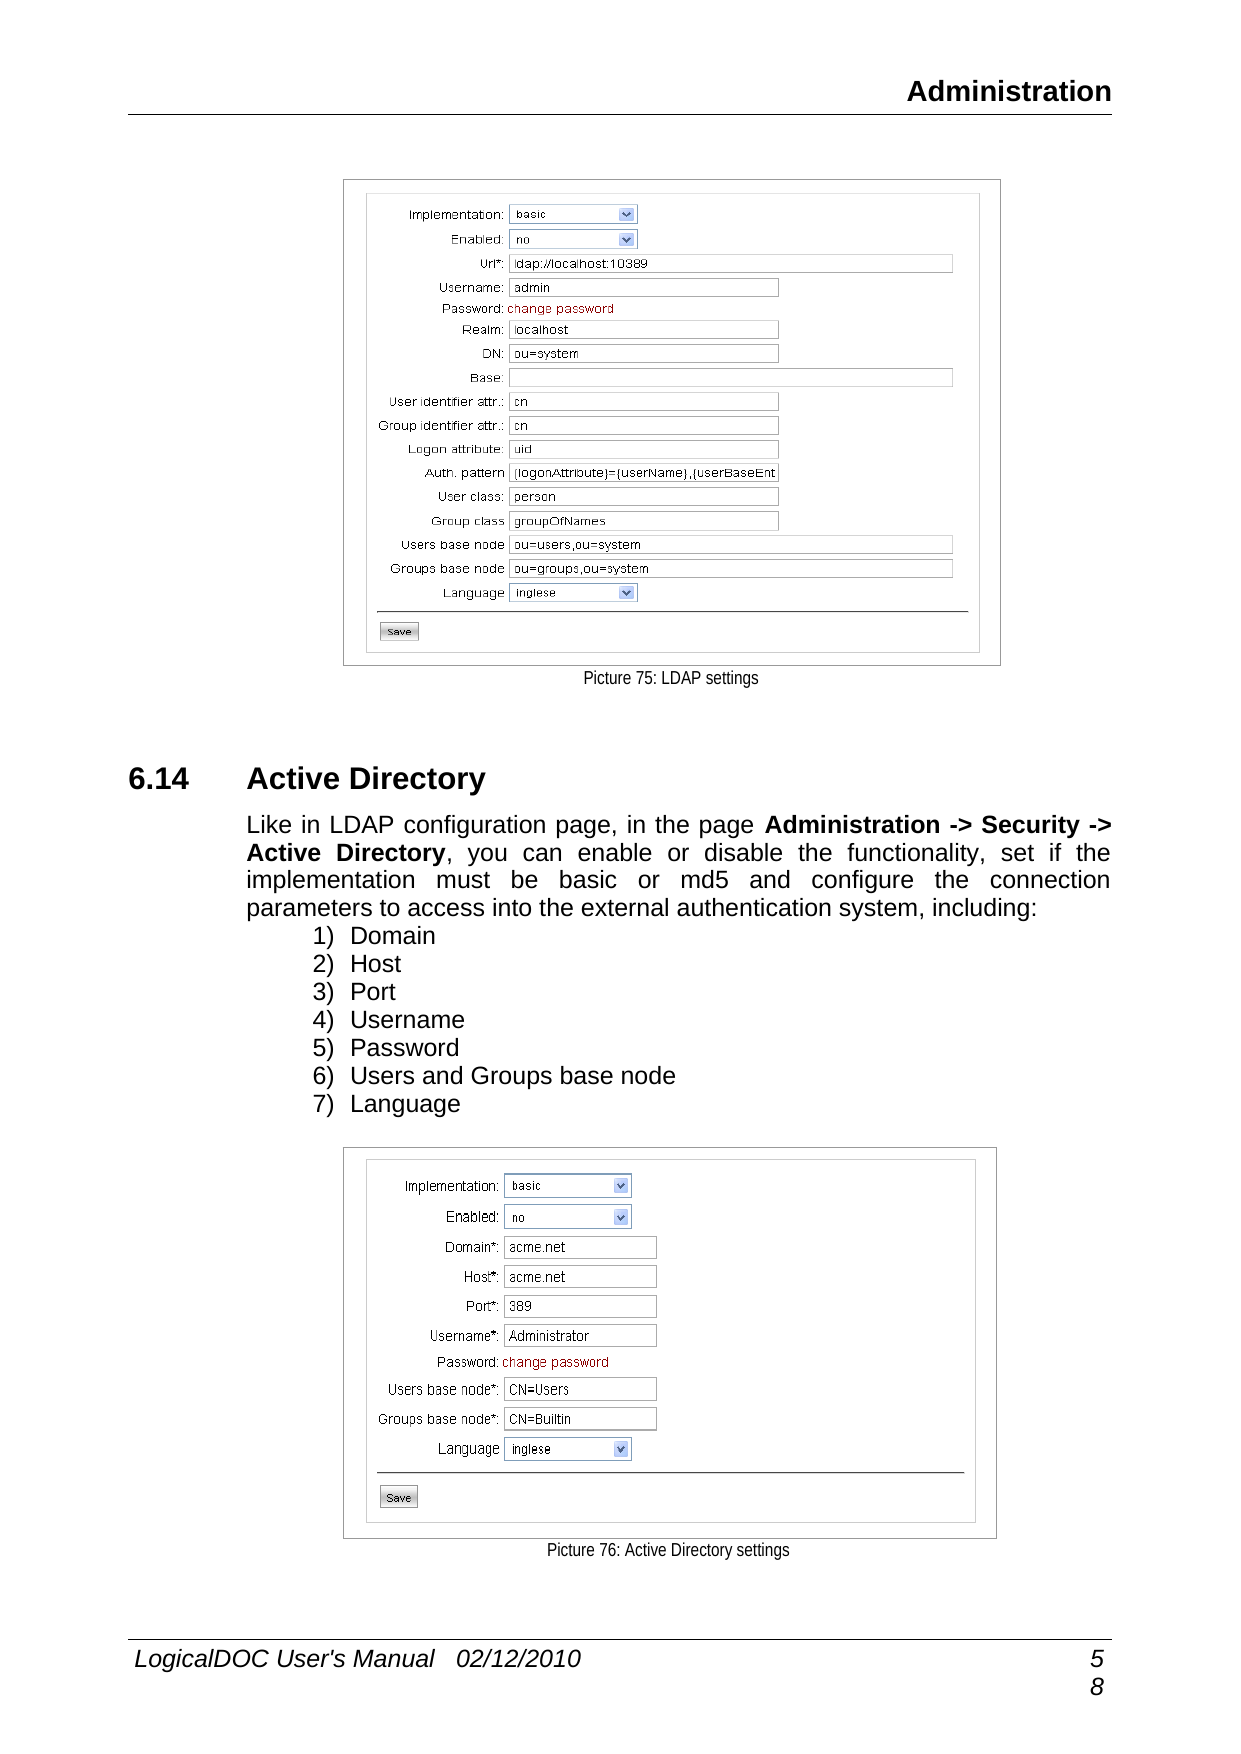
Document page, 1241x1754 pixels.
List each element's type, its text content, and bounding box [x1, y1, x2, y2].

list Port [312, 978, 1112, 1006]
picture [359, 1156, 980, 1529]
list Language [312, 1089, 1112, 1117]
text Like in LDAP configuration page, in the page Administration -> Security -> Active Directory, you can enable or disable the functionality, set if the implementation must be basic or md5 and configure the connection parameters to access into the external authentication system, including: [246, 810, 1112, 922]
picture [359, 188, 984, 657]
text Picture 76: Active Directory settings [342, 1538, 994, 1560]
list Username [312, 1006, 1112, 1034]
text Picture 75: LDAP settings [342, 666, 999, 687]
list Password [312, 1034, 1112, 1062]
subtitle Active Directory [128, 761, 1112, 796]
list Host [312, 950, 1112, 978]
list Users and Groups base node [312, 1062, 1112, 1089]
list Domain [312, 922, 1112, 950]
